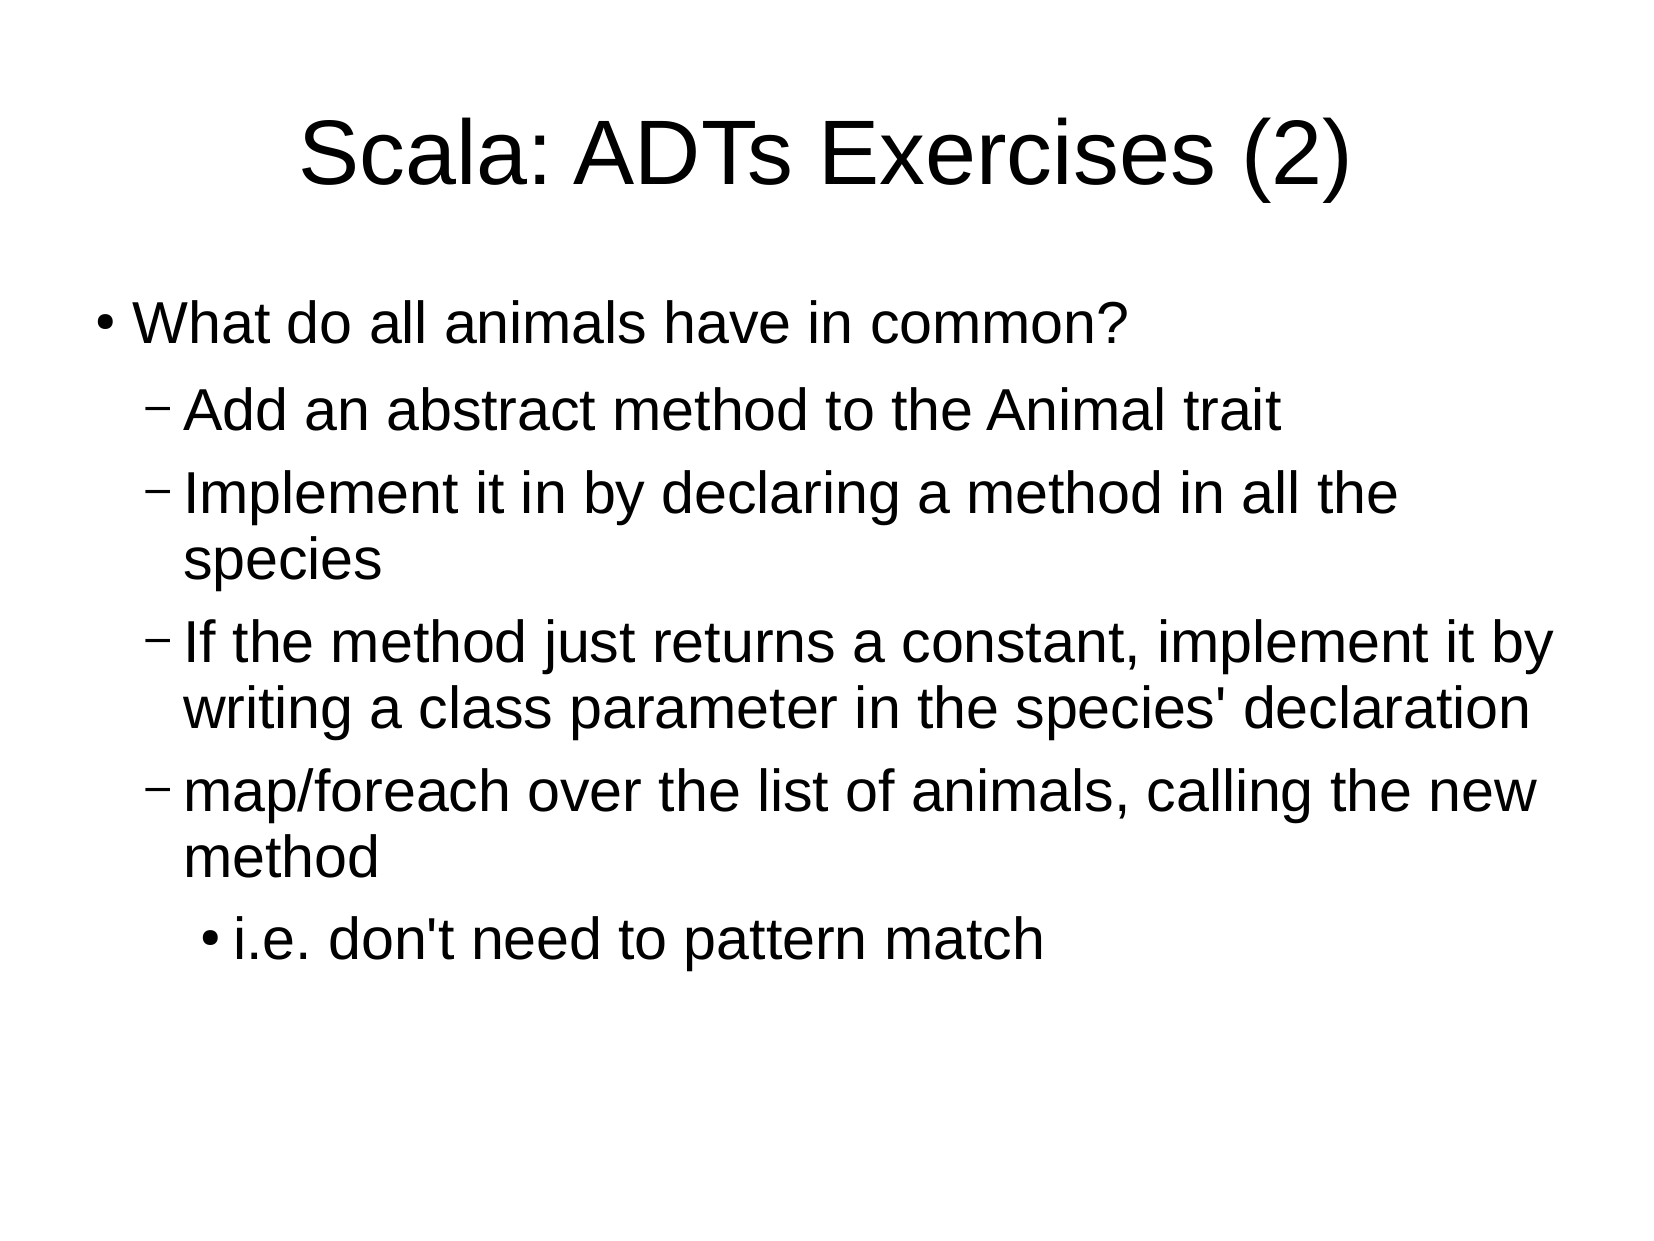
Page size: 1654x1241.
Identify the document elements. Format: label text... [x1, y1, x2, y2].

list What do all animals have in common? Add an abstract method to the Animal trait Implement it in by declaring a method in all the species If the method just returns a constant, implement it by writing a class parameter in the species' declaration map/foreach over the list of animals, calling the new method i.e. don't need to pattern match [82, 290, 1571, 1010]
title Scala: ADTs Exercises (2) [82, 49, 1571, 257]
